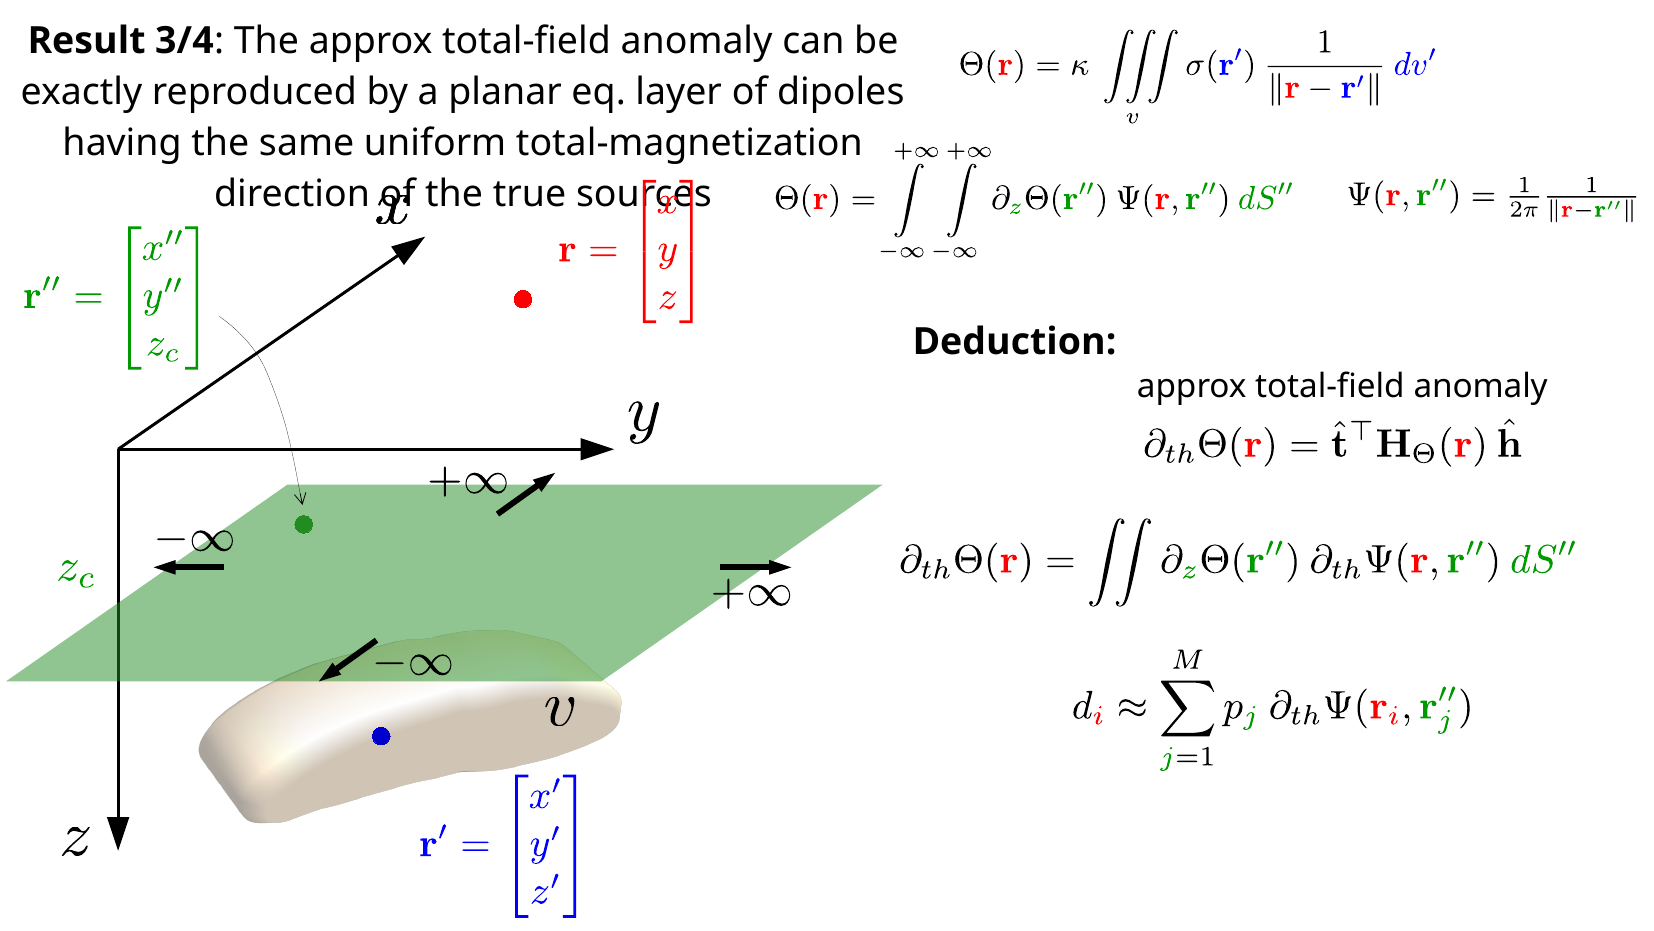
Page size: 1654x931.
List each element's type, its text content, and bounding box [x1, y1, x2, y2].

picture [369, 646, 456, 681]
picture [425, 464, 512, 499]
picture [626, 401, 662, 444]
picture [897, 516, 1578, 609]
picture [772, 141, 1294, 262]
text_box Deduction: [897, 307, 1107, 364]
picture [1141, 417, 1524, 469]
picture [374, 195, 413, 224]
text_box [372, 727, 391, 745]
text_box approx total-field anomaly [1122, 354, 1544, 406]
picture [543, 697, 578, 726]
picture [958, 29, 1436, 124]
picture [56, 560, 95, 588]
picture [556, 178, 708, 325]
picture [1071, 649, 1474, 771]
picture [1346, 177, 1637, 223]
picture [708, 576, 795, 611]
text_box [514, 290, 532, 308]
picture [21, 224, 213, 372]
picture [151, 522, 238, 557]
text_box [5, 484, 883, 682]
picture [417, 773, 591, 920]
text_box Result 3/4: The approx total-field anomaly can be exactly reproduced by a planar eq. layer of dipoles having the same uniform total-magnetization direction of the true sources [5, 6, 922, 190]
picture [59, 827, 93, 856]
